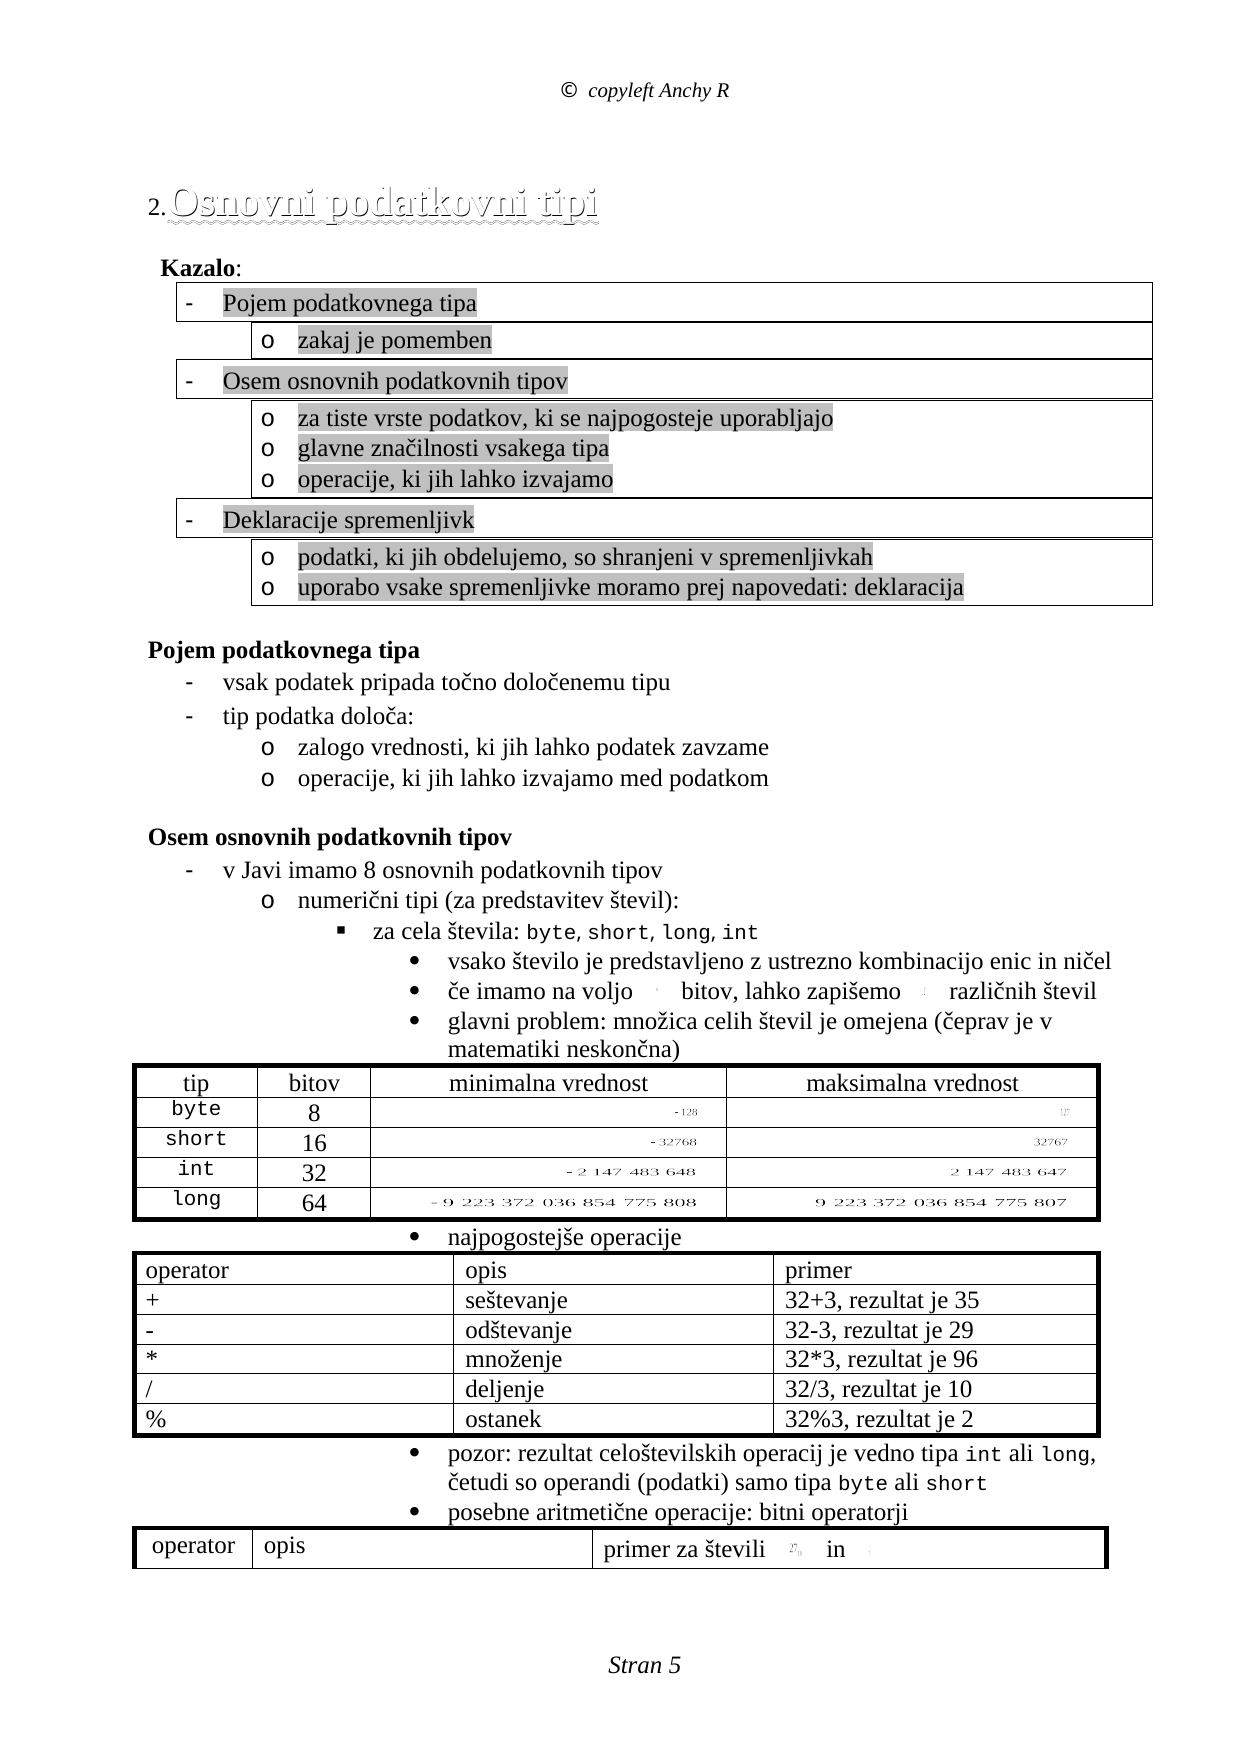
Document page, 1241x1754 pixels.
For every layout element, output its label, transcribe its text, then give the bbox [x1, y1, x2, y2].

table_cell 64 [258, 1188, 370, 1217]
list zakaj je pomemben [252, 323, 1152, 358]
table_cell deljenje [454, 1374, 773, 1403]
table_cell long [137, 1188, 257, 1217]
table_cell 16 [258, 1128, 370, 1157]
list glavni problem: množica celih števil je omejena (čeprav je v matematiki neskončna) [410, 1006, 1144, 1063]
table_cell [727, 1128, 1096, 1157]
table_cell 32/3, rezultat je 10 [774, 1374, 1096, 1403]
table_cell [371, 1158, 726, 1187]
list vsako število je predstavljeno z ustrezno kombinacijo enic in ničel [410, 946, 1144, 974]
table_header primer [774, 1255, 1096, 1284]
list Pojem podatkovnega tipa [177, 283, 1152, 321]
table_cell [727, 1098, 1096, 1127]
table_cell short [137, 1128, 257, 1157]
text Pojem podatkovnega tipa [148, 635, 1144, 664]
table_cell ostanek [454, 1404, 773, 1433]
list za tiste vrste podatkov, ki se najpogosteje uporabljajo [252, 401, 1152, 430]
list tip podatka določa: [185, 698, 1144, 732]
table_cell [727, 1188, 1096, 1217]
list glavne značilnosti vsakega tipa [252, 430, 1152, 461]
list operacije, ki jih lahko izvajamo [252, 461, 1152, 497]
table_cell 32%3, rezultat je 2 [774, 1404, 1096, 1433]
table_cell * [137, 1345, 453, 1373]
list Deklaracije spremenljivk [177, 499, 1152, 537]
list posebne aritmetične operacije: bitni operatorji [410, 1497, 1144, 1526]
table_cell množenje [454, 1345, 773, 1373]
table_header bitov [258, 1068, 370, 1097]
list uporabo vsake spremenljivke moramo prej napovedati: deklaracija [252, 569, 1152, 605]
table_cell % [137, 1404, 453, 1433]
table_header primer za števili in [593, 1530, 1104, 1568]
table_header opis [253, 1530, 592, 1568]
table_cell 32 [258, 1158, 370, 1187]
table_header minimalna vrednost [371, 1068, 726, 1097]
list vsak podatek pripada točno določenemu tipu [185, 664, 1144, 698]
table_cell 32*3, rezultat je 96 [774, 1345, 1096, 1373]
table_cell seštevanje [454, 1285, 773, 1314]
table_cell 32-3, rezultat je 29 [774, 1315, 1096, 1343]
table_cell int [137, 1158, 257, 1187]
table_cell 32+3, rezultat je 35 [774, 1285, 1096, 1314]
list operacije, ki jih lahko izvajamo med podatkom [260, 763, 1144, 794]
table_header operator [137, 1255, 453, 1284]
table_cell odštevanje [454, 1315, 773, 1343]
list najpogostejše operacije [410, 1222, 1144, 1251]
list zalogo vrednosti, ki jih lahko podatek zavzame [260, 732, 1144, 763]
text Osem osnovnih podatkovnih tipov [148, 822, 1144, 851]
text 2.Osnovni podatkovni tipi [148, 176, 1144, 224]
list za cela števila: byte, short, long, int [335, 916, 1144, 946]
table_cell [727, 1158, 1096, 1187]
list če imamo na voljo bitov, lahko zapišemo različnih števil [410, 974, 1144, 1006]
table_header tip [137, 1068, 257, 1097]
table_cell + [137, 1285, 453, 1314]
list podatki, ki jih obdelujemo, so shranjeni v spremenljivkah [252, 540, 1152, 569]
text Kazalo: [148, 253, 1144, 282]
table_header operator [137, 1530, 252, 1568]
list numerični tipi (za predstavitev števil): [260, 885, 1144, 916]
table_cell byte [137, 1098, 257, 1127]
table_cell 8 [258, 1098, 370, 1127]
table_cell [371, 1128, 726, 1157]
table_header opis [454, 1255, 773, 1284]
table_cell - [137, 1315, 453, 1343]
table_header maksimalna vrednost [727, 1068, 1096, 1097]
table_cell [371, 1188, 726, 1217]
table_cell [371, 1098, 726, 1127]
table_cell / [137, 1374, 453, 1403]
list pozor: rezultat celoštevilskih operacij je vedno tipa int ali long, četudi so operandi (podatki) samo tipa byte ali short [410, 1438, 1144, 1497]
list Osem osnovnih podatkovnih tipov [177, 360, 1152, 398]
list v Javi imamo 8 osnovnih podatkovnih tipov [185, 851, 1144, 885]
